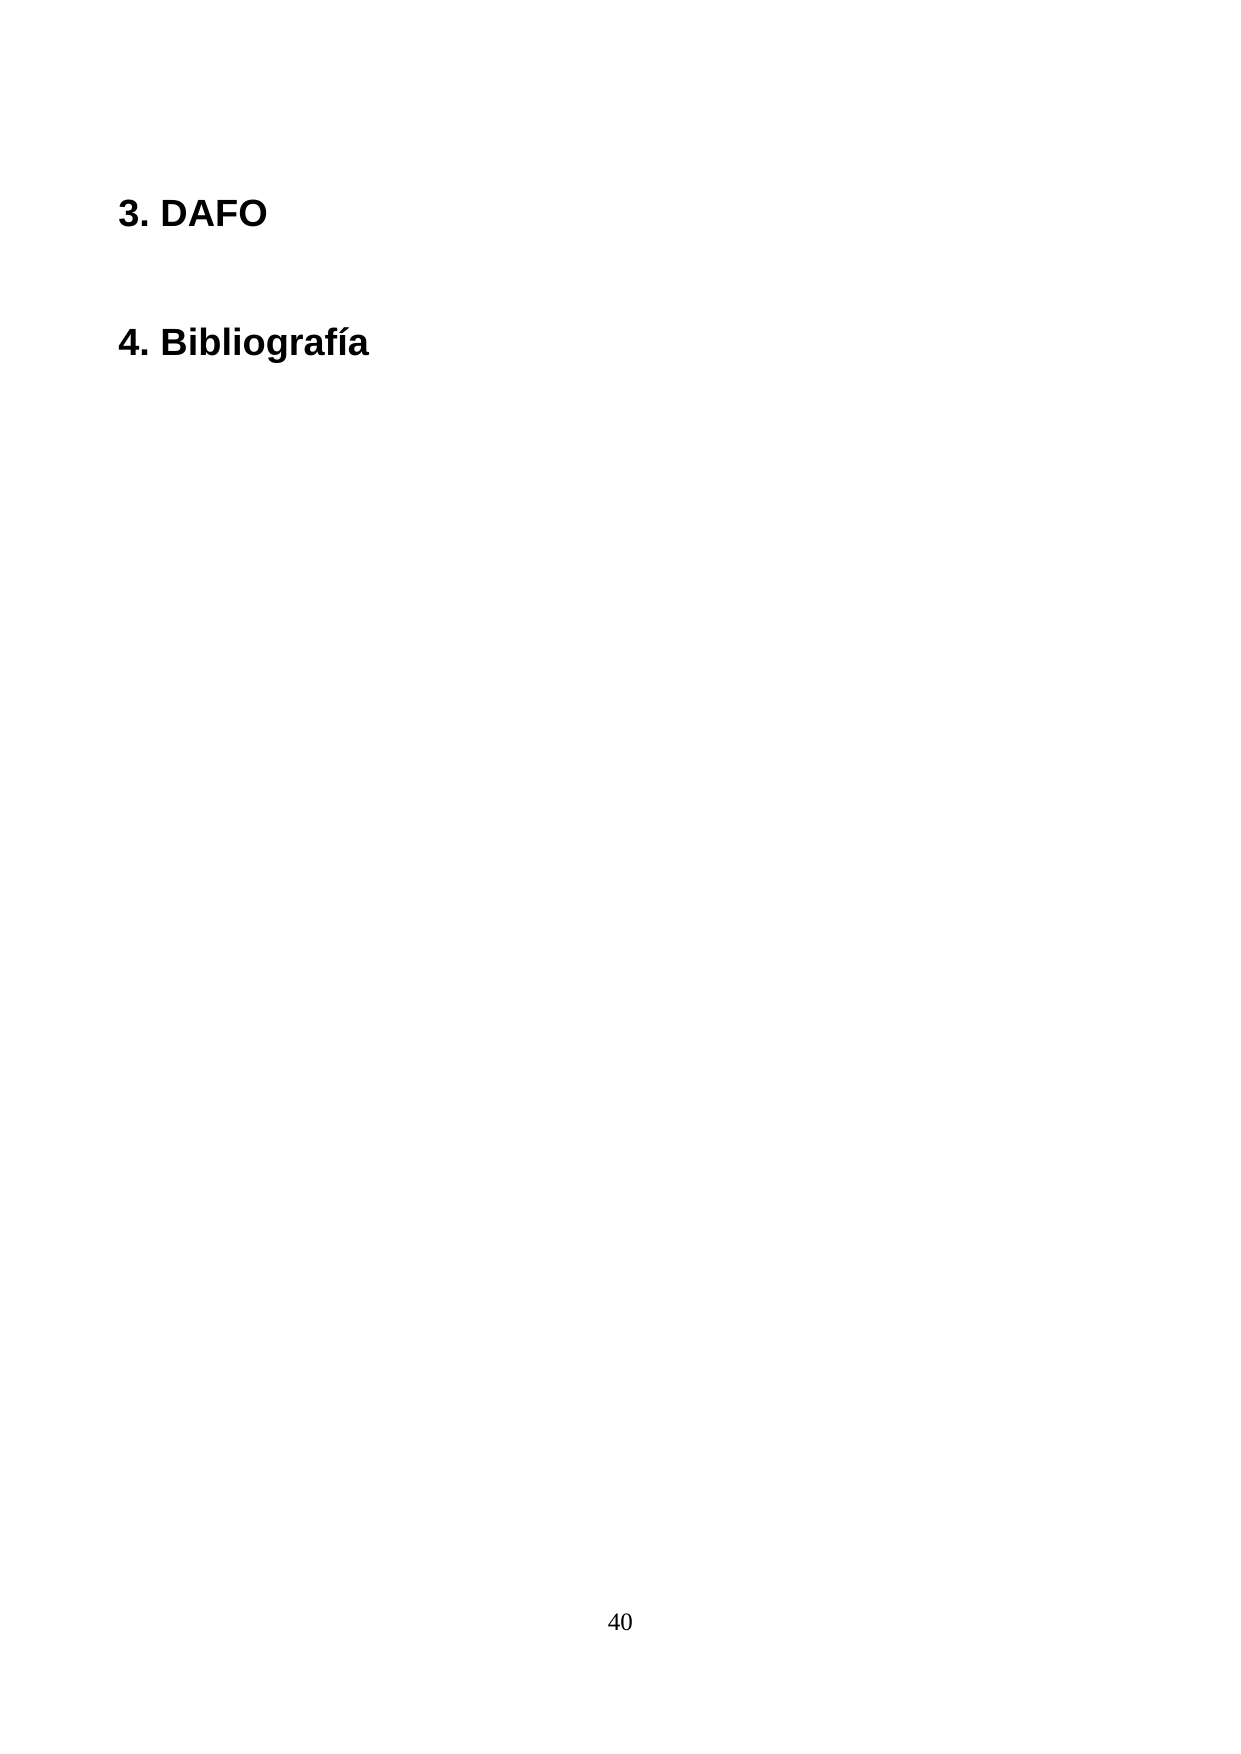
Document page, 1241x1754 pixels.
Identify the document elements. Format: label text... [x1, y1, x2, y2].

subtitle 4. Bibliografía [118, 319, 1122, 363]
subtitle 3. DAFO [118, 191, 1122, 234]
